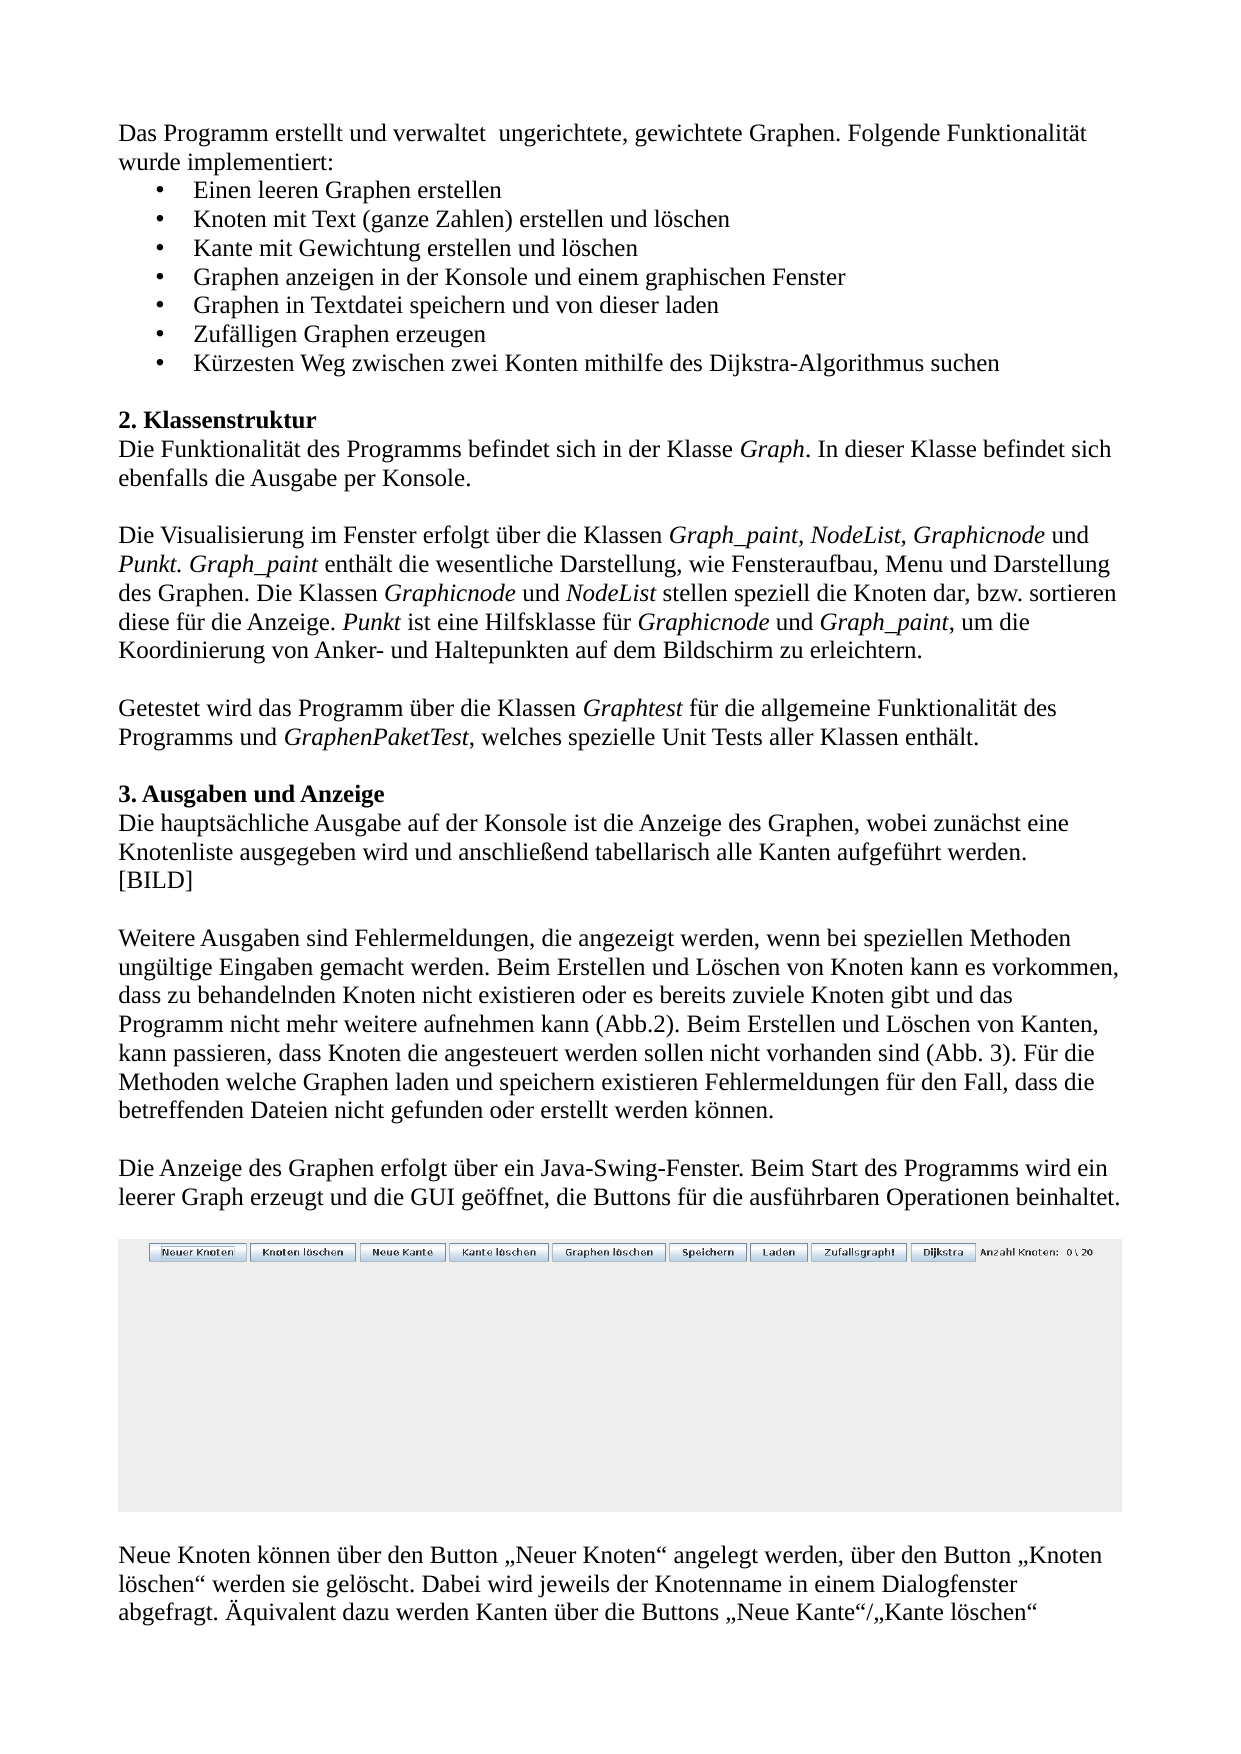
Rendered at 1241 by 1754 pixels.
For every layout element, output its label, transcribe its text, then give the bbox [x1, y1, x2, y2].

text Neue Knoten können über den Button „Neuer Knoten“ angelegt werden, über den Button „Knoten löschen“ werden sie gelöscht. Dabei wird jeweils der Knotenname in einem Dialogfenster abgefragt. Äquivalent dazu werden Kanten über die Buttons „Neue Kante“/„Kante löschen“ [118, 1540, 1122, 1626]
text [BILD] [118, 866, 1122, 894]
list Graphen in Textdatei speichern und von dieser laden [156, 291, 1122, 319]
list Kürzesten Weg zwischen zwei Konten mithilfe des Dijkstra-Algorithmus suchen [156, 348, 1122, 377]
list Graphen anzeigen in der Konsole und einem graphischen Fenster [156, 262, 1122, 291]
text Die Funktionalität des Programms befindet sich in der Klasse Graph. In dieser Klasse befindet sich ebenfalls die Ausgabe per Konsole. [118, 434, 1122, 492]
picture [118, 1239, 1123, 1512]
text Die Visualisierung im Fenster erfolgt über die Klassen Graph_paint, NodeList, Graphicnode und Punkt. Graph_paint enthält die wesentliche Darstellung, wie Fensteraufbau, Menu und Darstellung des Graphen. Die Klassen Graphicnode und NodeList stellen speziell die Knoten dar, bzw. sortieren diese für die Anzeige. Punkt ist eine Hilfsklasse für Graphicnode und Graph_paint, um die Koordinierung von Anker- und Haltepunkten auf dem Bildschirm zu erleichtern. [118, 521, 1122, 664]
text 3. Ausgaben und Anzeige [118, 779, 1122, 808]
text Das Programm erstellt und verwaltet ungerichtete, gewichtete Graphen. Folgende Funktionalität wurde implementiert: [118, 118, 1122, 176]
text 2. Klassenstruktur [118, 406, 1122, 434]
text Die hauptsächliche Ausgabe auf der Konsole ist die Anzeige des Graphen, wobei zunächst eine Knotenliste ausgegeben wird und anschließend tabellarisch alle Kanten aufgeführt werden. [118, 808, 1122, 866]
text Weitere Ausgaben sind Fehlermeldungen, die angezeigt werden, wenn bei speziellen Methoden ungültige Eingaben gemacht werden. Beim Erstellen und Löschen von Knoten kann es vorkommen, dass zu behandelnden Knoten nicht existieren oder es bereits zuviele Knoten gibt und das Programm nicht mehr weitere aufnehmen kann (Abb.2). Beim Erstellen und Löschen von Kanten, kann passieren, dass Knoten die angesteuert werden sollen nicht vorhanden sind (Abb. 3). Für die Methoden welche Graphen laden und speichern existieren Fehlermeldungen für den Fall, dass die betreffenden Dateien nicht gefunden oder erstellt werden können. [118, 923, 1122, 1124]
list Zufälligen Graphen erzeugen [156, 319, 1122, 348]
text Getestet wird das Programm über die Klassen Graphtest für die allgemeine Funktionalität des Programms und GraphenPaketTest, welches spezielle Unit Tests aller Klassen enthält. [118, 693, 1122, 751]
list Kante mit Gewichtung erstellen und löschen [156, 233, 1122, 262]
list Knoten mit Text (ganze Zahlen) erstellen und löschen [156, 204, 1122, 233]
list Einen leeren Graphen erstellen [156, 176, 1122, 204]
text Die Anzeige des Graphen erfolgt über ein Java-Swing-Fenster. Beim Start des Programms wird ein leerer Graph erzeugt und die GUI geöffnet, die Buttons für die ausführbaren Operationen beinhaltet. [118, 1153, 1122, 1211]
